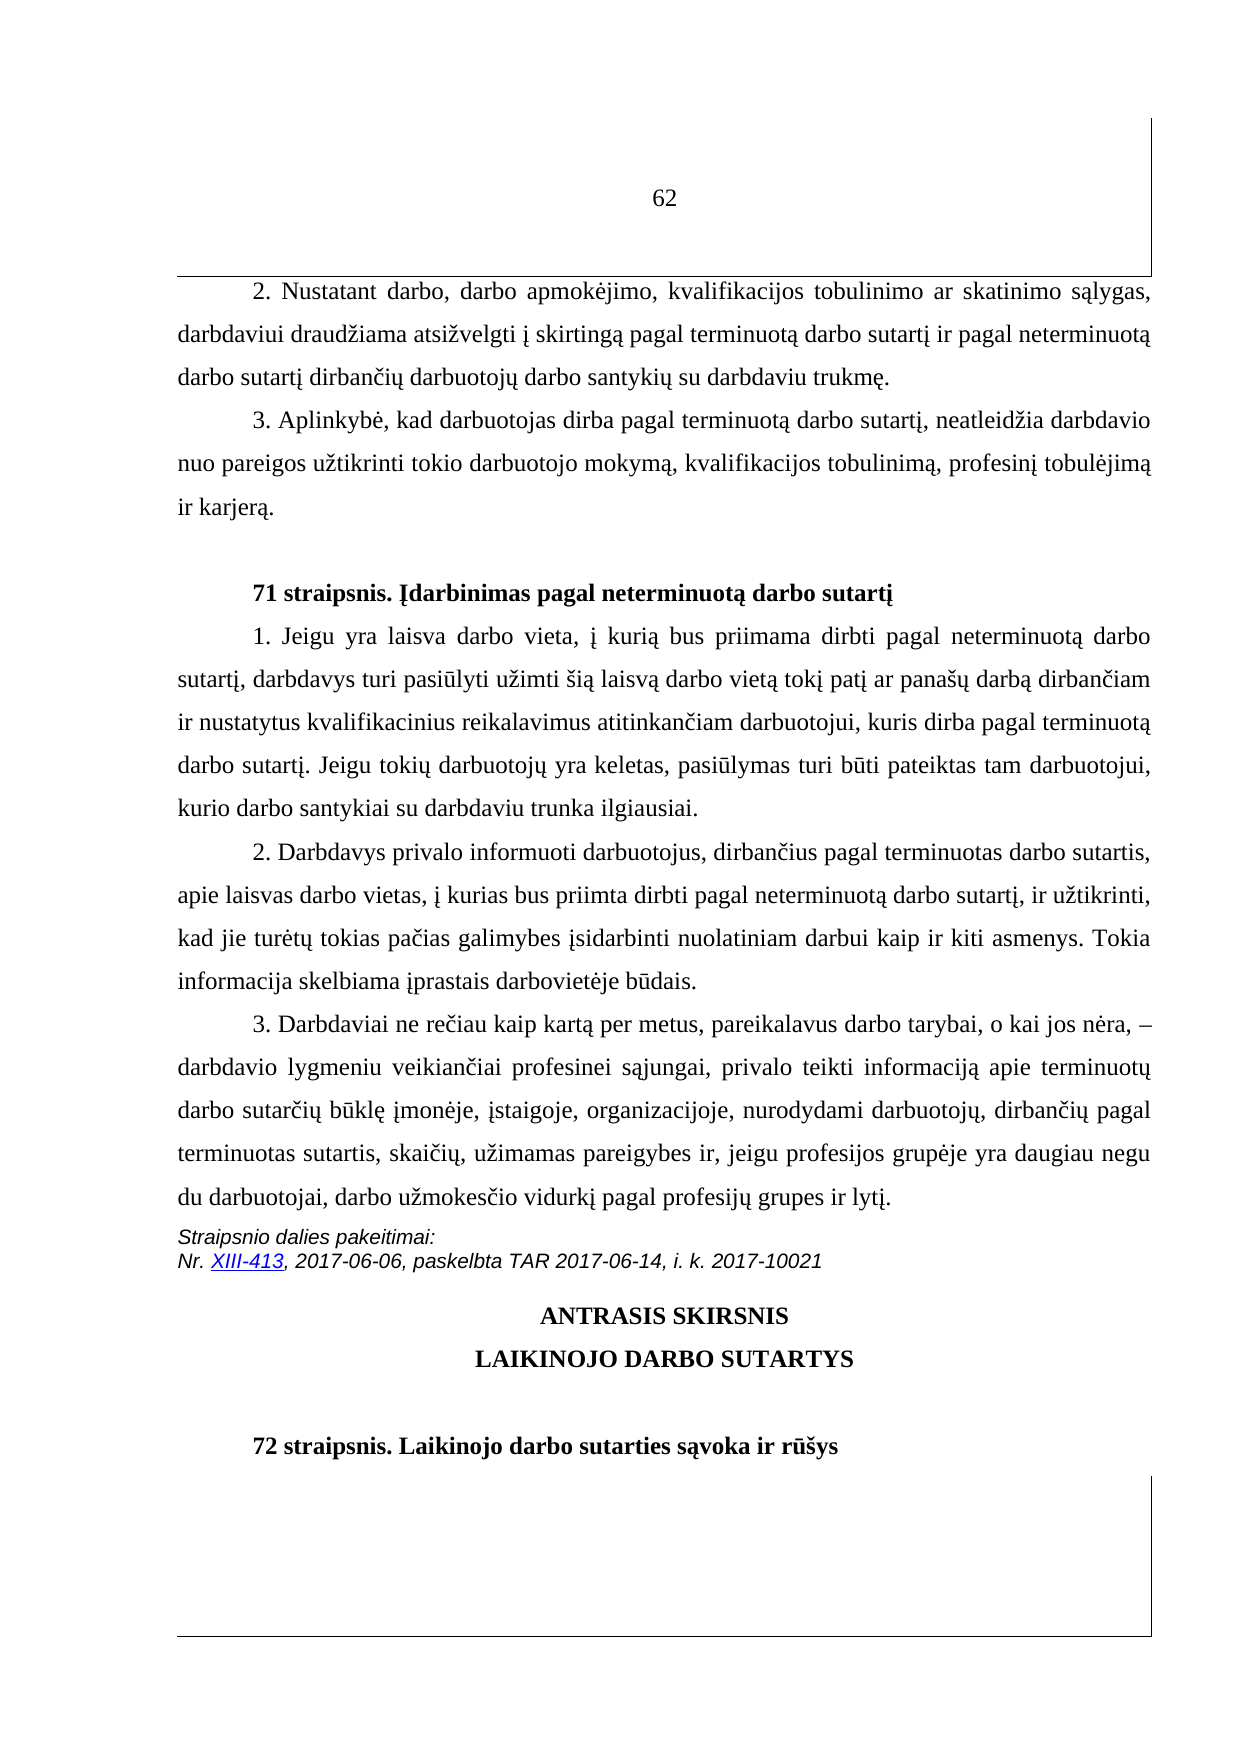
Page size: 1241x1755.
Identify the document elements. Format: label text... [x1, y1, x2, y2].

text 3. Darbdaviai ne rečiau kaip kartą per metus, pareikalavus darbo tarybai, o kai jos nėra, – darbdavio lygmeniu veikiančiai profesinei sąjungai, privalo teikti informaciją apie terminuotų darbo sutarčių būklę įmonėje, įstaigoje, organizacijoje, nurodydami darbuotojų, dirbančių pagal terminuotas sutartis, skaičių, užimamas pareigybes ir, jeigu profesijos grupėje yra daugiau negu du darbuotojai, darbo užmokesčio vidurkį pagal profesijų grupes ir lytį. [177, 1009, 1152, 1210]
subtitle 71 straipsnis. Įdarbinimas pagal neterminuotą darbo sutartį [177, 578, 1152, 607]
text 2. Darbdavys privalo informuoti darbuotojus, dirbančius pagal terminuotas darbo sutartis, apie laisvas darbo vietas, į kurias bus priimta dirbti pagal neterminuotą darbo sutartį, ir užtikrinti, kad jie turėtų tokias pačias galimybes įsidarbinti nuolatiniam darbui kaip ir kiti asmenys. Tokia informacija skelbiama įprastais darbovietėje būdais. [177, 837, 1152, 995]
text 1. Jeigu yra laisva darbo vieta, į kurią bus priimama dirbti pagal neterminuotą darbo sutartį, darbdavys turi pasiūlyti užimti šią laisvą darbo vietą tokį patį ar panašų darbą dirbančiam ir nustatytus kvalifikacinius reikalavimus atitinkančiam darbuotojui, kuris dirba pagal terminuotą darbo sutartį. Jeigu tokių darbuotojų yra keletas, pasiūlymas turi būti pateiktas tam darbuotojui, kurio darbo santykiai su darbdaviu trunka ilgiausiai. [177, 621, 1152, 822]
text Nr. XIII-413, 2017-06-06, paskelbta TAR 2017-06-14, i. k. 2017-10021 [177, 1249, 1152, 1273]
text Straipsnio dalies pakeitimai: [177, 1225, 1152, 1249]
text 3. Aplinkybė, kad darbuotojas dirba pagal terminuotą darbo sutartį, neatleidžia darbdavio nuo pareigos užtikrinti tokio darbuotojo mokymą, kvalifikacijos tobulinimą, profesinį tobulėjimą ir karjerą. [177, 405, 1152, 520]
text LAIKINOJO DARBO SUTARTYS [177, 1344, 1152, 1373]
text 2. Nustatant darbo, darbo apmokėjimo, kvalifikacijos tobulinimo ar skatinimo sąlygas, darbdaviui draudžiama atsižvelgti į skirtingą pagal terminuotą darbo sutartį ir pagal neterminuotą darbo sutartį dirbančių darbuotojų darbo santykių su darbdaviu trukmę. [177, 276, 1152, 391]
subtitle 72 straipsnis. Laikinojo darbo sutarties sąvoka ir rūšys [177, 1431, 1152, 1459]
text ANTRASIS SKIRSNIS [177, 1301, 1152, 1330]
